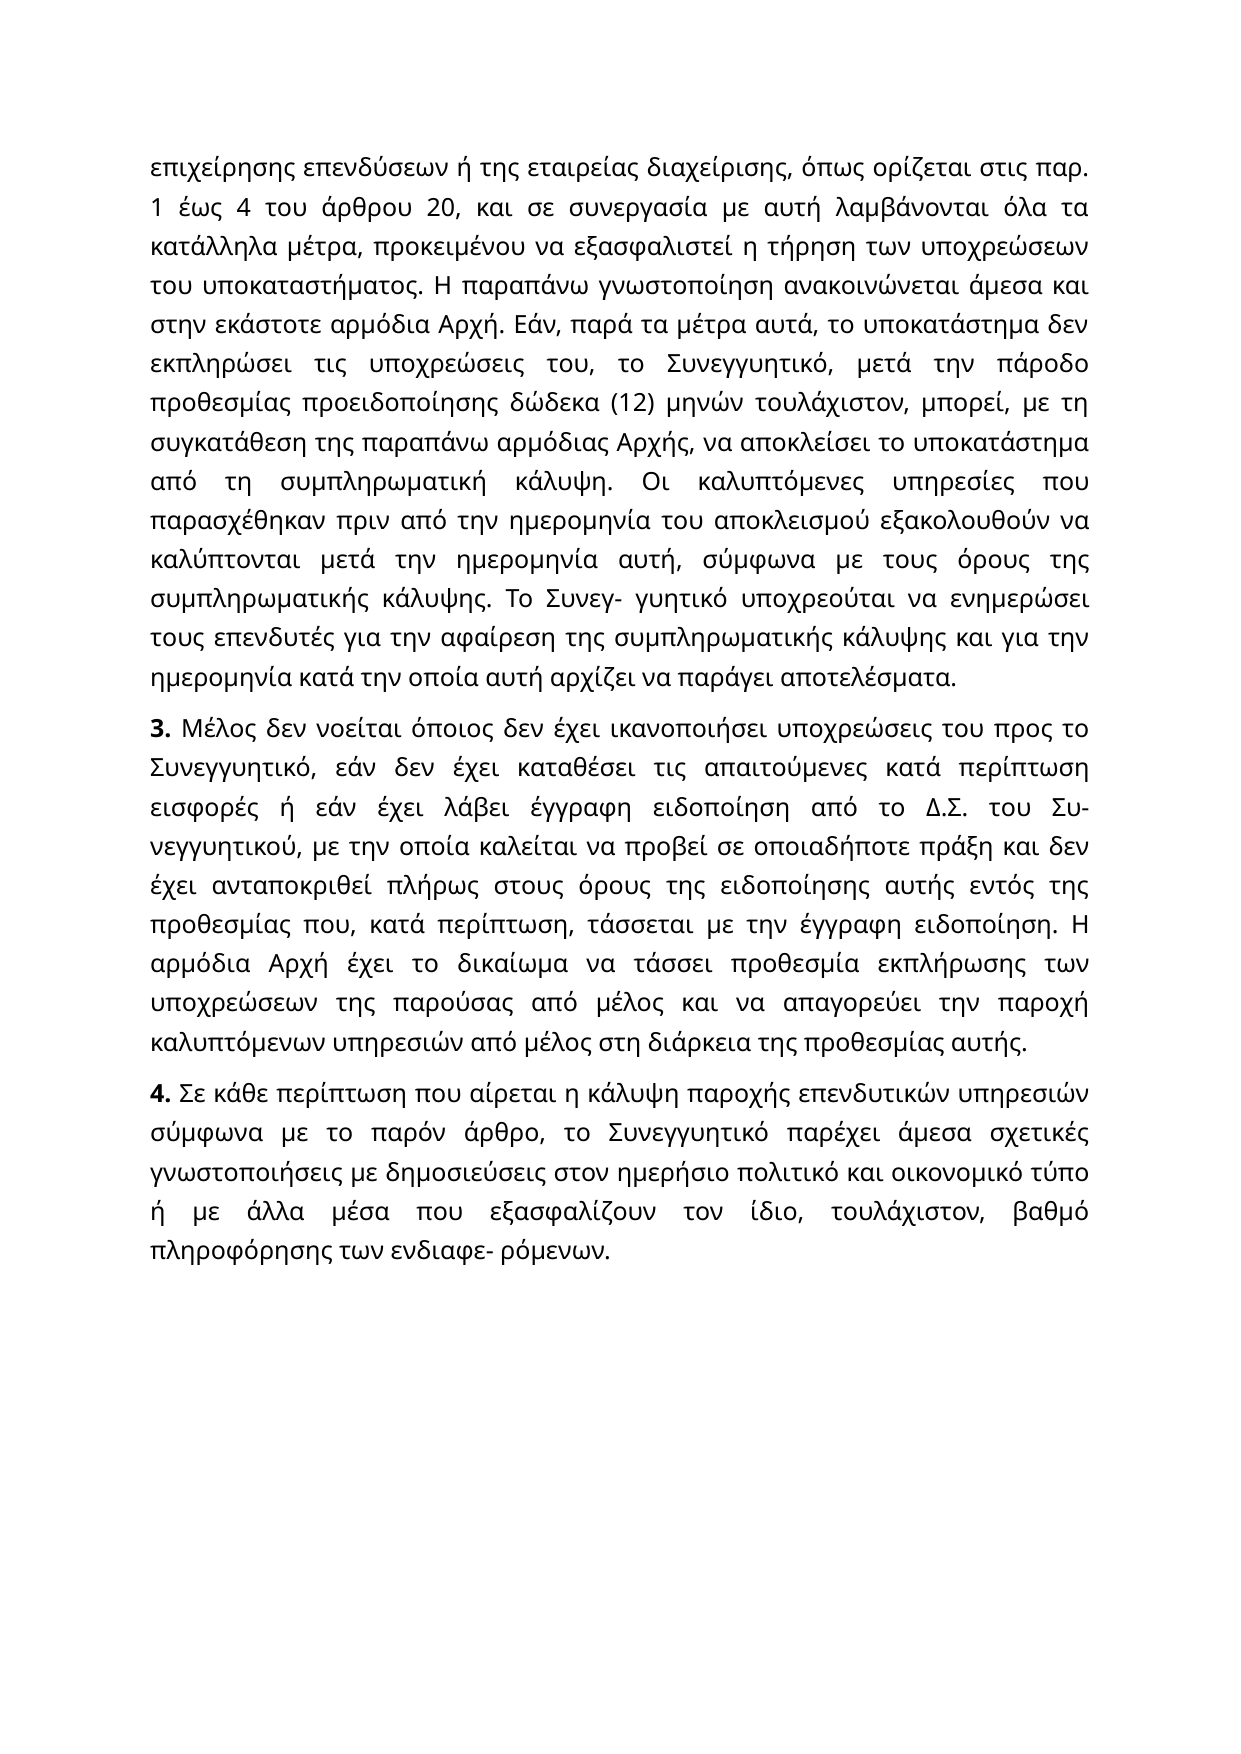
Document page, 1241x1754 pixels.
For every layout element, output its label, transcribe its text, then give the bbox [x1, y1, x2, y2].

text 4. Σε κάθε περίπτωση που αίρεται η κάλυψη παροχής επενδυτικών υπηρεσιών σύμφωνα με το παρόν άρθρο, το Συνεγγυητικό παρέχει άμεσα σχετικές γνωστοποιήσεις με δημοσιεύσεις στον ημερήσιο πολιτικό και οικονομικό τύπο ή με άλλα μέσα που εξασφαλίζουν τον ίδιο, τουλάχιστον, βαθμό πληροφόρησης των ενδιαφε- ρόμενων. [150, 1076, 1090, 1267]
text 3. Μέλος δεν νοείται όποιος δεν έχει ικανοποιήσει υποχρεώσεις του προς το Συνεγγυητικό, εάν δεν έχει καταθέσει τις απαιτούμενες κατά περίπτωση εισφορές ή εάν έχει λάβει έγγραφη ειδοποίηση από το Δ.Σ. του Συ- νεγγυητικού, με την οποία καλείται να προβεί σε οποιαδήποτε πράξη και δεν έχει ανταποκριθεί πλήρως στους όρους της ειδοποίησης αυτής εντός της προθεσμίας που, κατά περίπτωση, τάσσεται με την έγγραφη ειδοποίηση. Η αρμόδια Αρχή έχει το δικαίωμα να τάσσει προθεσμία εκπλήρωσης των υποχρεώσεων της παρούσας από μέλος και να απαγορεύει την παροχή καλυπτόμενων υπηρεσιών από μέλος στη διάρκεια της προθεσμίας αυτής. [150, 711, 1090, 1058]
text επιχείρησης επενδύσεων ή της εταιρείας διαχείρισης, όπως ορίζεται στις παρ. 1 έως 4 του άρθρου 20, και σε συνεργασία με αυτή λαμβάνονται όλα τα κατάλληλα μέτρα, προκειμένου να εξασφαλιστεί η τήρηση των υποχρεώσεων του υποκαταστήματος. Η παραπάνω γνωστοποίηση ανακοινώνεται άμεσα και στην εκάστοτε αρμόδια Αρχή. Εάν, παρά τα μέτρα αυτά, το υποκατάστημα δεν εκπληρώσει τις υποχρεώσεις του, το Συνεγγυητικό, μετά την πάροδο προθεσμίας προειδοποίησης δώδεκα (12) μηνών τουλάχιστον, μπορεί, με τη συγκατάθεση της παραπάνω αρμόδιας Αρχής, να αποκλείσει το υποκατάστημα από τη συμπληρωματική κάλυψη. Οι καλυπτόμενες υπηρεσίες που παρασχέθηκαν πριν από την ημερομηνία του αποκλεισμού εξακολουθούν να καλύπτονται μετά την ημερομηνία αυτή, σύμφωνα με τους όρους της συμπληρωματικής κάλυψης. Το Συνεγ- γυητικό υποχρεούται να ενημερώσει τους επενδυτές για την αφαίρεση της συμπληρωματικής κάλυψης και για την ημερομηνία κατά την οποία αυτή αρχίζει να παράγει αποτελέσματα. [150, 150, 1090, 693]
